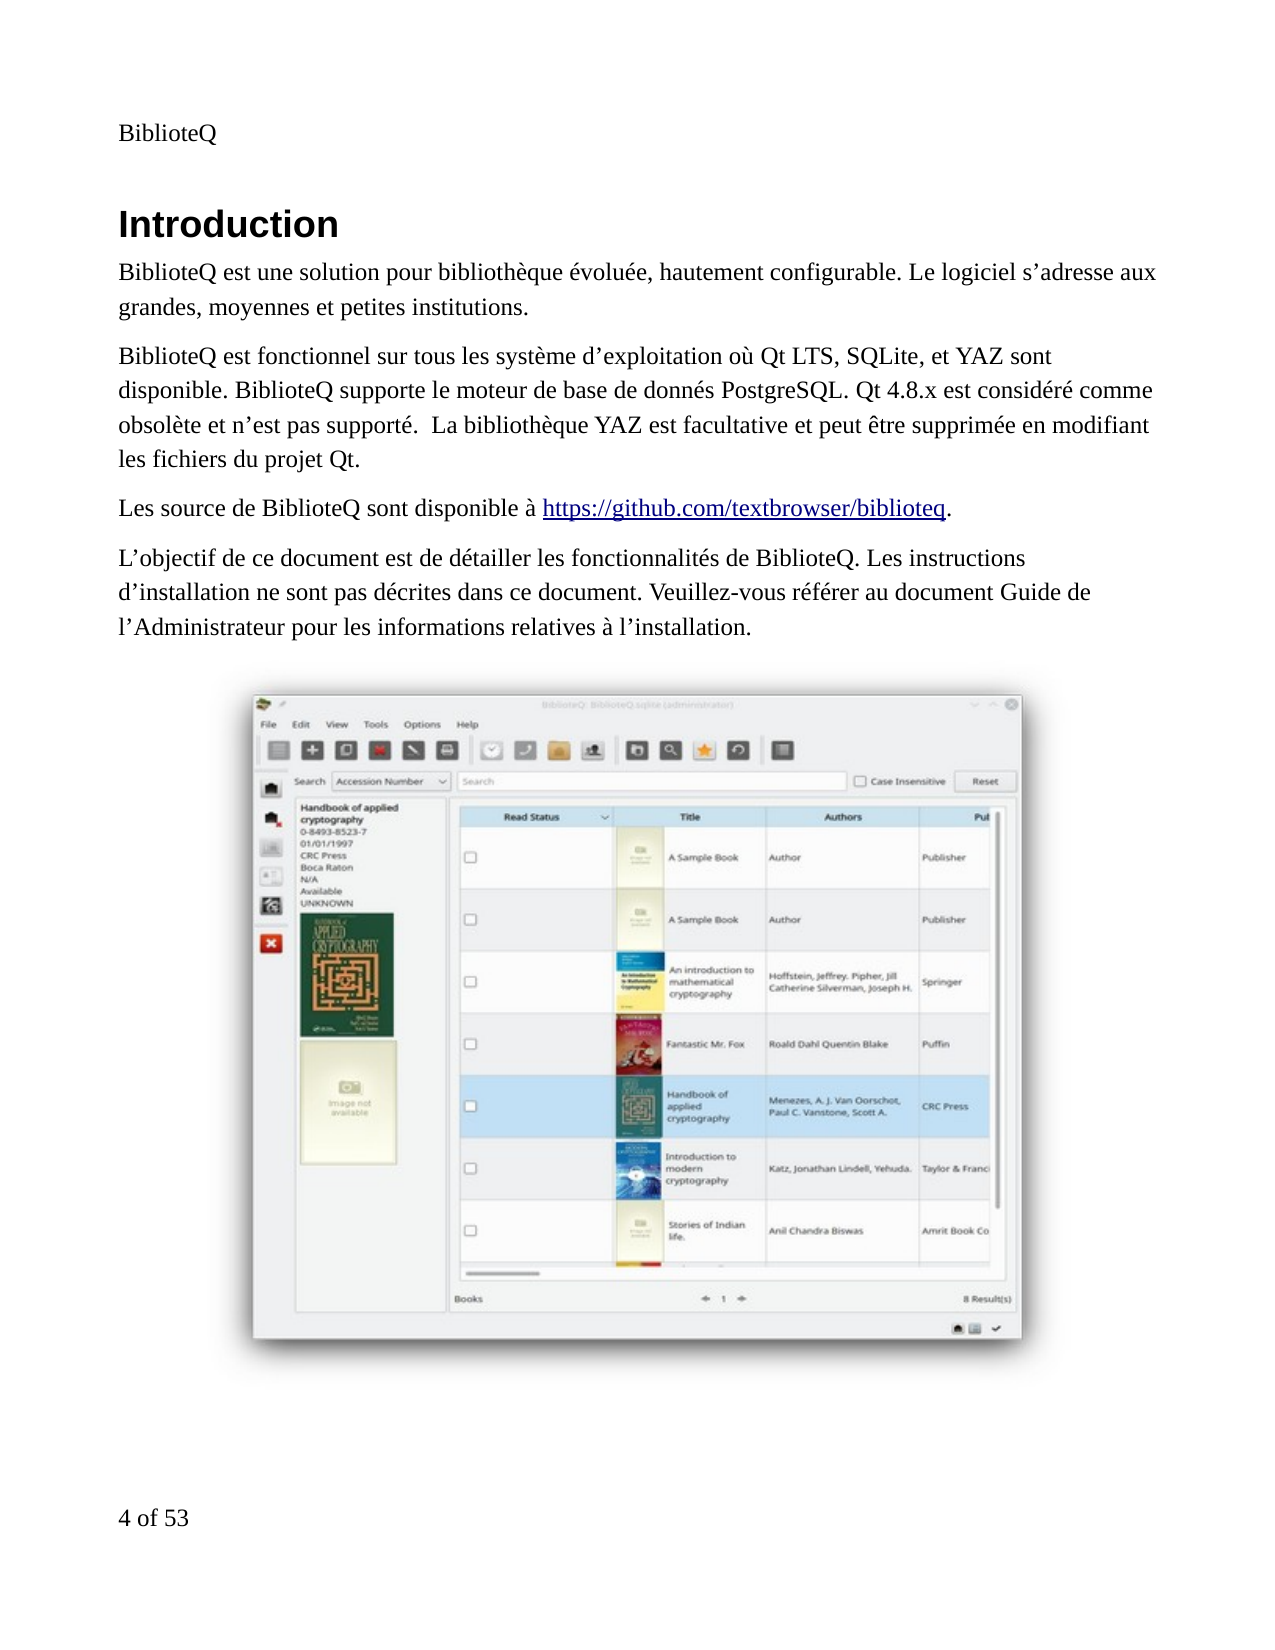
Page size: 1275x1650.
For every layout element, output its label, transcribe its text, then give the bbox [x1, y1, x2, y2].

picture [203, 660, 1072, 1390]
text L’objectif de ce document est de détailler les fonctionnalités de BiblioteQ. Les instructions d’installation ne sont pas décrites dans ce document. Veuillez-vous référer au document Guide de l’Administrateur pour les informations relatives à l’installation. [118, 543, 1157, 640]
text BiblioteQ est une solution pour bibliothèque évoluée, hautement configurable. Le logiciel s’adresse aux grandes, moyennes et petites institutions. [118, 257, 1157, 321]
text Les source de BiblioteQ sont disponible à https://github.com/textbrowser/biblioteq. [118, 493, 1157, 522]
subtitle Introduction [118, 201, 1157, 245]
text BiblioteQ est fonctionnel sur tous les système d’exploitation où Qt LTS, SQLite, et YAZ sont disponible. BiblioteQ supporte le moteur de base de donnés PostgreSQL. Qt 4.8.x est considéré comme obsolète et n’est pas supporté. La bibliothèque YAZ est facultative et peut être supprimée en modifiant les fichiers du projet Qt. [118, 341, 1157, 473]
